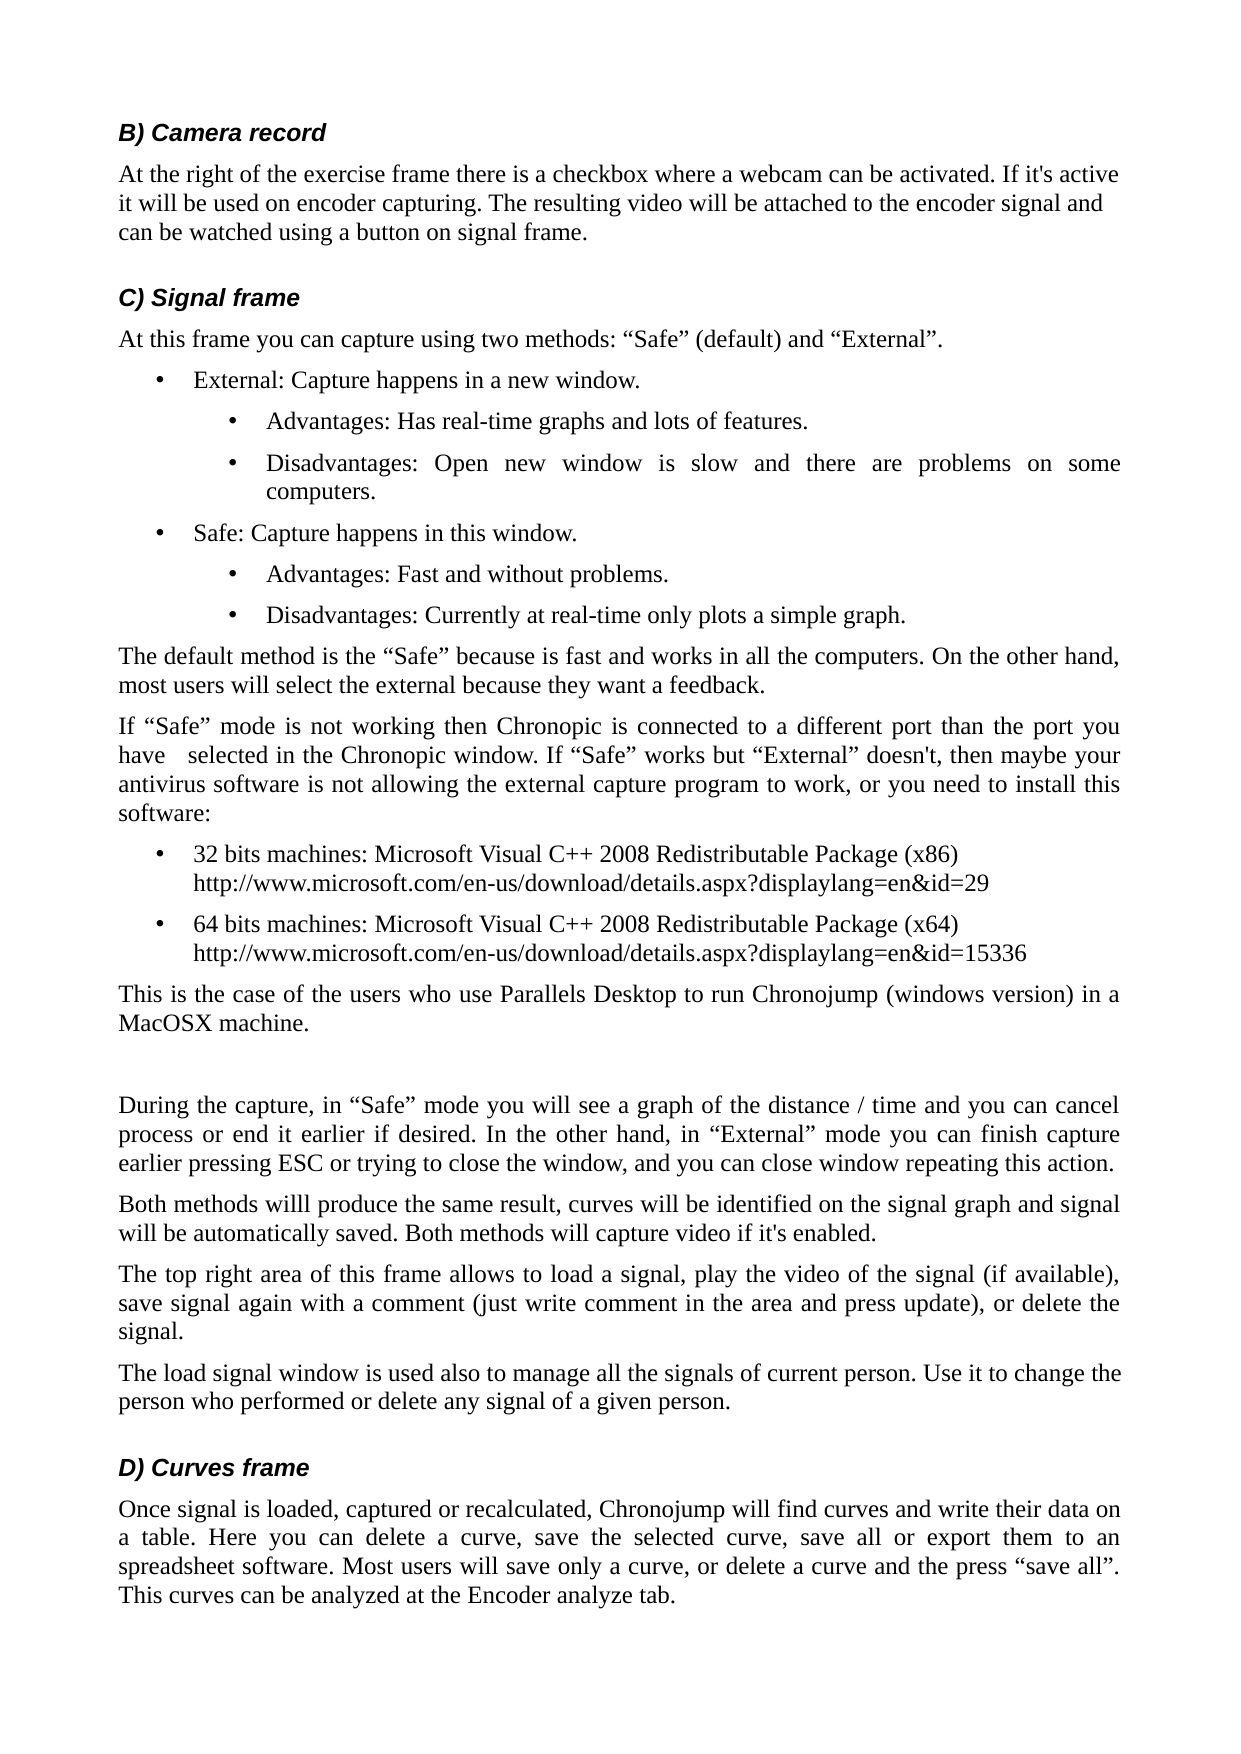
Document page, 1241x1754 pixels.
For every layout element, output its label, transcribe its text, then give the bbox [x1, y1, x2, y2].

list Disadvantages: Currently at real-time only plots a simple graph. [228, 600, 1122, 629]
list 32 bits machines: Microsoft Visual C++ 2008 Redistributable Package (x86) http://www.microsoft.com/en-us/download/details.aspx?displaylang=en&id=29 [156, 839, 1122, 896]
text The default method is the “Safe” because is fast and works in all the computers. On the other hand, most users will select the external because they want a feedback. [118, 641, 1122, 699]
list Advantages: Fast and without problems. [228, 559, 1122, 588]
subtitle C) Signal frame [118, 283, 1122, 311]
subtitle D) Curves frame [118, 1453, 1122, 1481]
text The load signal window is used also to manage all the signals of current person. Use it to change the person who performed or delete any signal of a given person. [118, 1358, 1122, 1415]
subtitle B) Camera record [118, 118, 1122, 147]
text Once signal is loaded, captured or recalculated, Chronojump will find curves and write their data on a table. Here you can delete a curve, save the selected curve, save all or export them to an spreadsheet software. Most users will save only a curve, or delete a curve and the press “save all”. This curves can be analyzed at the Encoder analyze tab. [118, 1494, 1122, 1609]
text Both methods willl produce the same result, curves will be identified on the signal graph and signal will be automatically saved. Both methods will capture video if it's enabled. [118, 1189, 1122, 1246]
list Advantages: Has real-time graphs and lots of features. [228, 406, 1122, 435]
text At the right of the exercise frame there is a checkbox where a webcam can be activated. If it's active it will be used on encoder capturing. The resulting video will be attached to the encoder signal and can be watched using a button on signal frame. [118, 159, 1122, 245]
list 64 bits machines: Microsoft Visual C++ 2008 Redistributable Package (x64) http://www.microsoft.com/en-us/download/details.aspx?displaylang=en&id=15336 [156, 909, 1122, 966]
text At this frame you can capture using two methods: “Safe” (default) and “External”. [118, 324, 1122, 353]
text If “Safe” mode is not working then Chronopic is connected to a different port than the port you have selected in the Chronopic window. If “Safe” works but “External” doesn't, then maybe your antivirus software is not allowing the external capture program to work, or you need to install this software: [118, 711, 1122, 826]
list Disadvantages: Open new window is slow and there are problems on some computers. [228, 448, 1122, 505]
text The top right area of this frame allows to load a signal, play the video of the signal (if available), save signal again with a comment (just write comment in the area and press update), or delete the signal. [118, 1259, 1122, 1345]
text This is the case of the users who use Parallels Desktop to run Chronojump (windows version) in a MacOSX machine. [118, 979, 1122, 1036]
text During the capture, in “Safe” mode you will see a graph of the distance / time and you can cancel process or end it earlier if desired. In the other hand, in “External” mode you can finish capture earlier pressing ESC or trying to close the window, and you can close window repeating this action. [118, 1090, 1122, 1176]
list External: Capture happens in a new window. [156, 365, 1122, 394]
list Safe: Capture happens in this window. [156, 518, 1122, 546]
